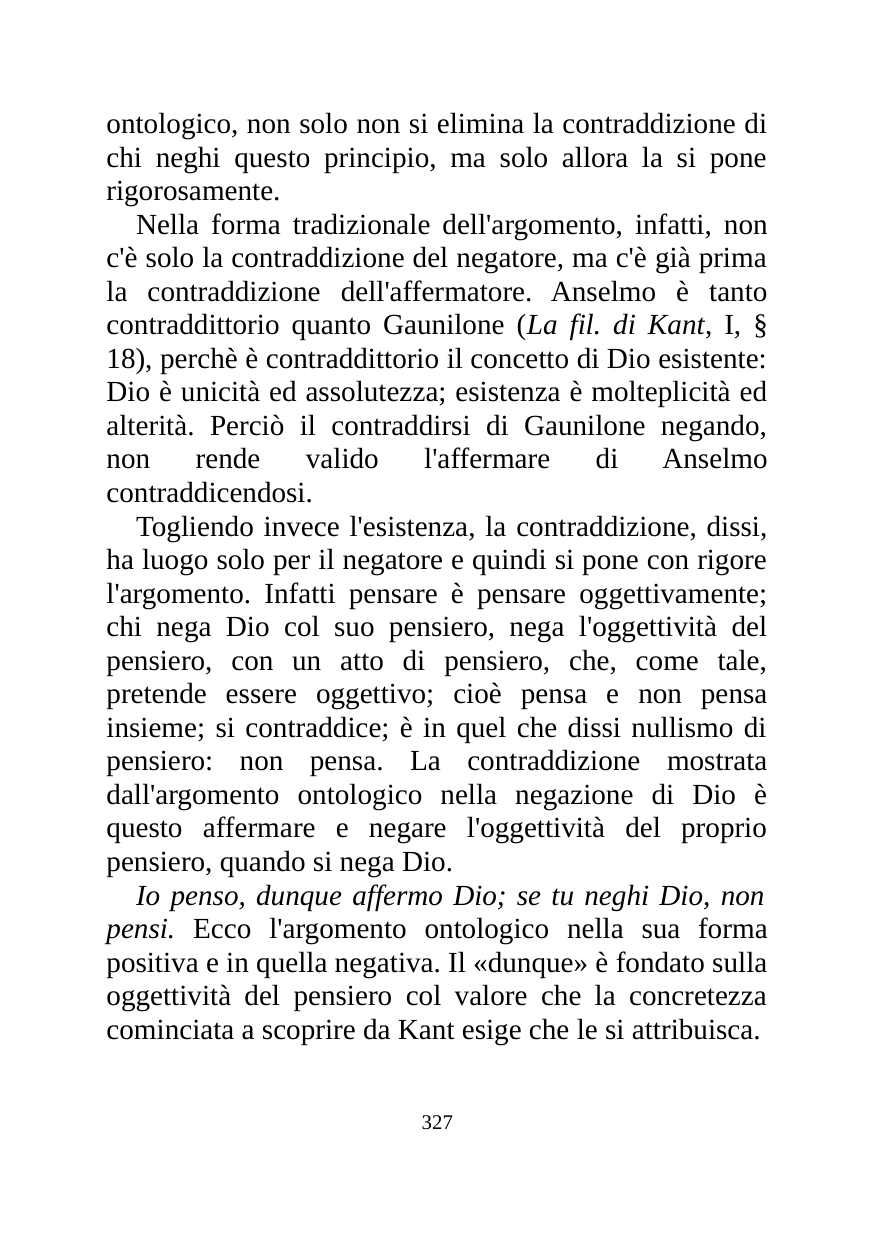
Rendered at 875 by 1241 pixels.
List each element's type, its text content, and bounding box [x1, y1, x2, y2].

text Io penso, dunque affermo Dio; se tu neghi Dio, non pensi. Ecco l'argomento ontologico nella sua forma positiva e in quella negativa. Il «dunque» è fondato sulla oggettività del pensiero col valore che la concretezza cominciata a scoprire da Kant esige che le si attribuisca. [106, 878, 768, 1045]
text Togliendo invece l'esistenza, la contraddizione, dissi, ha luogo solo per il negatore e quindi si pone con rigore l'argomento. Infatti pensare è pensare oggettivamente; chi nega Dio col suo pensiero, nega l'oggettività del pensiero, con un atto di pensiero, che, come tale, pretende essere oggettivo; cioè pensa e non pensa insieme; si contraddice; è in quel che dissi nullismo di pensiero: non pensa. La contraddizione mostrata dall'argomento ontologico nella negazione di Dio è questo affermare e negare l'oggettività del proprio pensiero, quando si nega Dio. [106, 509, 768, 878]
text Nella forma tradizionale dell'argomento, infatti, non c'è solo la contraddizione del negatore, ma c'è già prima la contraddizione dell'affermatore. Anselmo è tanto contraddittorio quanto Gaunilone (La fil. di Kant, I, § 18), perchè è contraddittorio il concetto di Dio esistente: Dio è unicità ed assolutezza; esistenza è molteplicità ed alterità. Perciò il contraddirsi di Gaunilone negando, non rende valido l'affermare di Anselmo contraddicendosi. [106, 207, 768, 509]
text ontologico, non solo non si elimina la contraddizione di chi neghi questo principio, ma solo allora la si pone rigorosamente. [106, 106, 768, 207]
